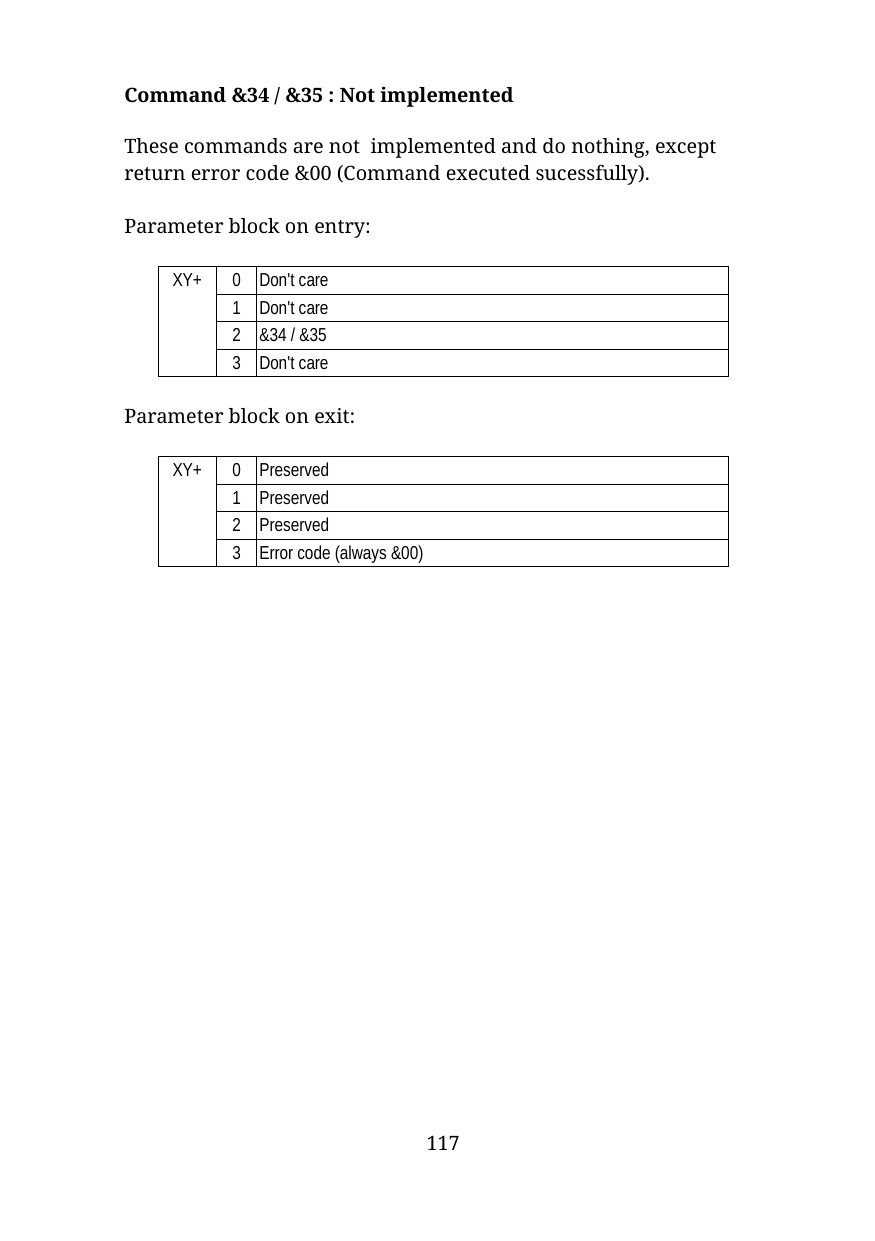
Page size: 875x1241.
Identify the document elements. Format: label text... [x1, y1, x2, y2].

table_cell 2 [217, 322, 256, 349]
table_cell 2 [217, 512, 256, 539]
table_cell 3 [217, 540, 256, 566]
table_cell 3 [217, 350, 256, 376]
table_header Preserved [257, 457, 728, 484]
table_cell Error code (always &00) [257, 540, 728, 566]
table_header XY+ [159, 267, 216, 376]
table_cell Preserved [257, 512, 728, 539]
text These commands are not implemented and do nothing, except return error code &00 (Command executed sucessfully). [124, 132, 762, 186]
text Parameter block on exit: [124, 403, 762, 429]
table_cell 1 [217, 295, 256, 321]
table_cell Don't care [257, 350, 728, 376]
table_header 0 [217, 267, 256, 294]
table_cell Don't care [257, 295, 728, 321]
table_header XY+ [159, 457, 216, 566]
subtitle Command &34 / &35 : Not implemented [124, 81, 762, 108]
table_header Don't care [257, 267, 728, 294]
text Parameter block on entry: [124, 213, 762, 239]
table_cell Preserved [257, 485, 728, 511]
table_cell 1 [217, 485, 256, 511]
table_cell &34 / &35 [257, 322, 728, 349]
table_header 0 [217, 457, 256, 484]
